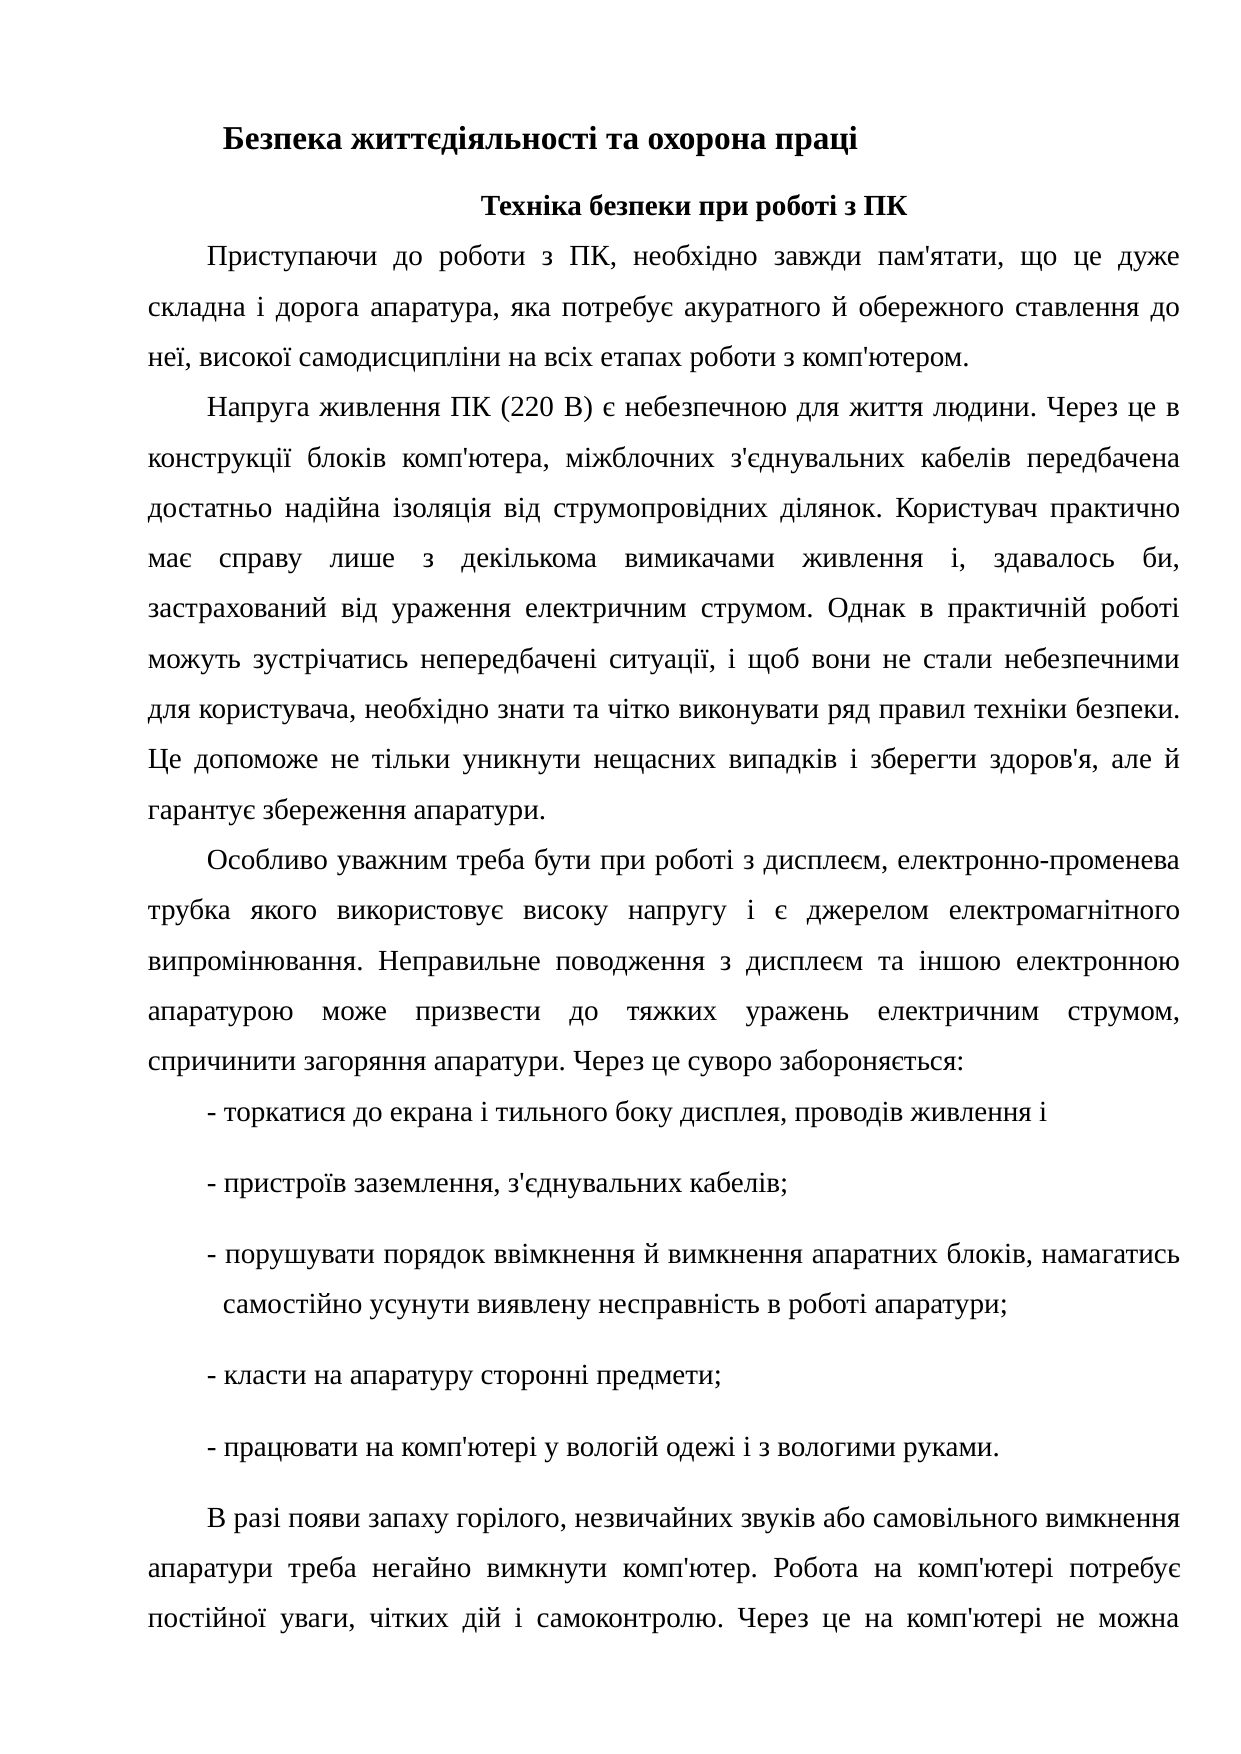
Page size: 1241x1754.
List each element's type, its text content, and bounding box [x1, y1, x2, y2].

text В разі появи запаху горілого, незвичайних звуків або самовільного вимкнення апаратури треба негайно вимкнути комп'ютер. Робота на комп'ютері потребує постійної уваги, чітких дій і самоконтролю. Через це на комп'ютері не можна [148, 1500, 1181, 1634]
text - класти на апаратуру сторонні предмети; [207, 1357, 1181, 1391]
text Особливо уважним треба бути при роботі з дисплеєм, електронно-променева трубка якого використовує високу напругу і є джерелом електромагнітного випромінювання. Неправильне поводження з дисплеєм та іншою електронною апаратурою може призвести до тяжких уражень електричним струмом, спричинити загоряння апаратури. Через це суворо забороняється: [148, 842, 1181, 1077]
text Приступаючи до роботи з ПК, необхідно завжди пам'ятати, що це дуже складна і дорога апаратура, яка потребує акуратного й обережного ставлення до неї, високої самодисципліни на всіх етапах роботи з комп'ютером. [148, 238, 1181, 373]
text Безпека життєдіяльності та охорона праці [148, 118, 1181, 156]
text - пристроїв заземлення, з'єднувальних кабелів; [207, 1165, 1181, 1198]
text - працювати на комп'ютері у вологій одежі і з вологими руками. [207, 1429, 1181, 1462]
text Напруга живлення ПК (220 В) є небезпечною для життя людини. Через це в конструкції блоків комп'ютера, міжблочних з'єднувальних кабелів передбачена достатньо надійна ізоляція від струмопровідних ділянок. Користувач практично має справу лише з декількома вимикачами живлення і, здавалось би, застрахований від ураження електричним струмом. Однак в практичній роботі можуть зустрічатись непередбачені ситуації, і щоб вони не стали небезпечними для користувача, необхідно знати та чітко виконувати ряд правил техніки безпеки. Це допоможе не тільки уникнути нещасних випадків і зберегти здоров'я, але й гарантує збереження апаратури. [148, 389, 1181, 825]
text Техніка безпеки при роботі з ПК [148, 188, 1181, 222]
text - порушувати порядок ввімкнення й вимкнення апаратних блоків, намагатись самостійно усунути виявлену несправність в роботі апаратури; [207, 1236, 1181, 1320]
text - торкатися до екрана і тильного боку дисплея, проводів живлення і [207, 1094, 1181, 1127]
